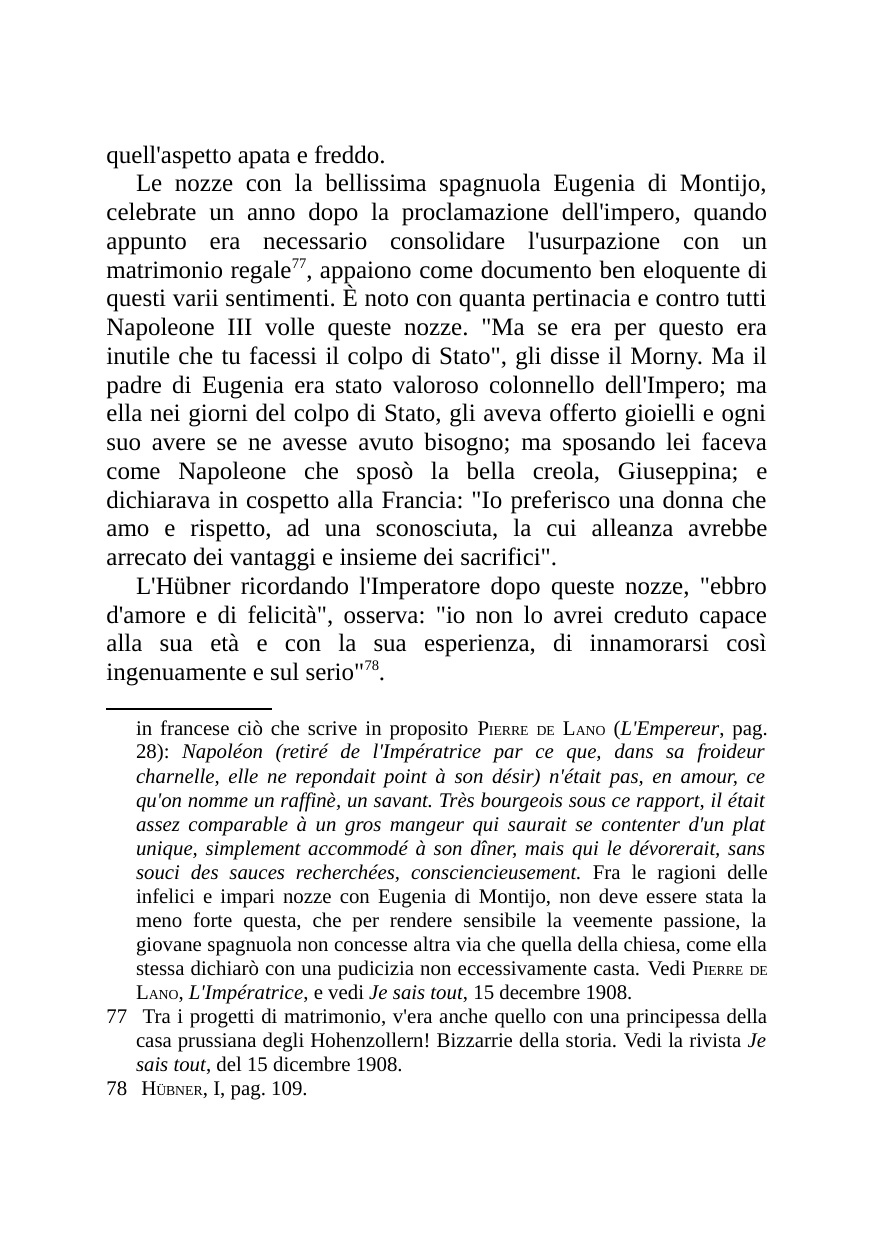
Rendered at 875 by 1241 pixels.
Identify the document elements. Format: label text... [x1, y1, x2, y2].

text in francese ciò che scrive in proposito Pierre de Lano (L'Empereur, pag. 28): Napoléon (retiré de l'Impératrice par ce que, dans sa froideur charnelle, elle ne repondait point à son désir) n'était pas, en amour, ce qu'on nomme un raffinè, un savant. Très bourgeois sous ce rapport, il était assez comparable à un gros mangeur qui saurait se contenter d'un plat unique, simplement accommodé à son dîner, mais qui le dévorerait, sans souci des sauces recherchées, consciencieusement. Fra le ragioni delle infelici e impari nozze con Eugenia di Montijo, non deve essere stata la meno forte questa, che per rendere sensibile la veemente passione, la giovane spagnuola non concesse altra via che quella della chiesa, come ella stessa dichiarò con una pudicizia non eccessivamente casta. Vedi Pierre de Lano, L'Impératrice, e vedi Je sais tout, 15 decembre 1908. [106, 715, 768, 1004]
text Hübner, I, pag. 109. [106, 1076, 768, 1100]
text Tra i progetti di matrimonio, v'era anche quello con una principessa della casa prussiana degli Hohenzollern! Bizzarrie della storia. Vedi la rivista Je sais tout, del 15 dicembre 1908. [106, 1004, 768, 1076]
text quell'aspetto apata e freddo. [106, 140, 768, 168]
text L'Hübner ricordando l'Imperatore dopo queste nozze, "ebbro d'amore e di felicità", osserva: "io non lo avrei creduto capace alla sua età e con la sua esperienza, di innamorarsi così ingenuamente e sul serio". [106, 571, 768, 686]
text Le nozze con la bellissima spagnuola Eugenia di Montijo, celebrate un anno dopo la proclamazione dell'impero, quando appunto era necessario consolidare l'usurpazione con un matrimonio regale, appaiono come documento ben eloquente di questi varii sentimenti. È noto con quanta pertinacia e contro tutti Napoleone III volle queste nozze. "Ma se era per questo era inutile che tu facessi il colpo di Stato", gli disse il Morny. Ma il padre di Eugenia era stato valoroso colonnello dell'Impero; ma ella nei giorni del colpo di Stato, gli aveva offerto gioielli e ogni suo avere se ne avesse avuto bisogno; ma sposando lei faceva come Napoleone che sposò la bella creola, Giuseppina; e dichiarava in cospetto alla Francia: "Io preferisco una donna che amo e rispetto, ad una sconosciuta, la cui alleanza avrebbe arrecato dei vantaggi e insieme dei sacrifici". [106, 168, 768, 571]
